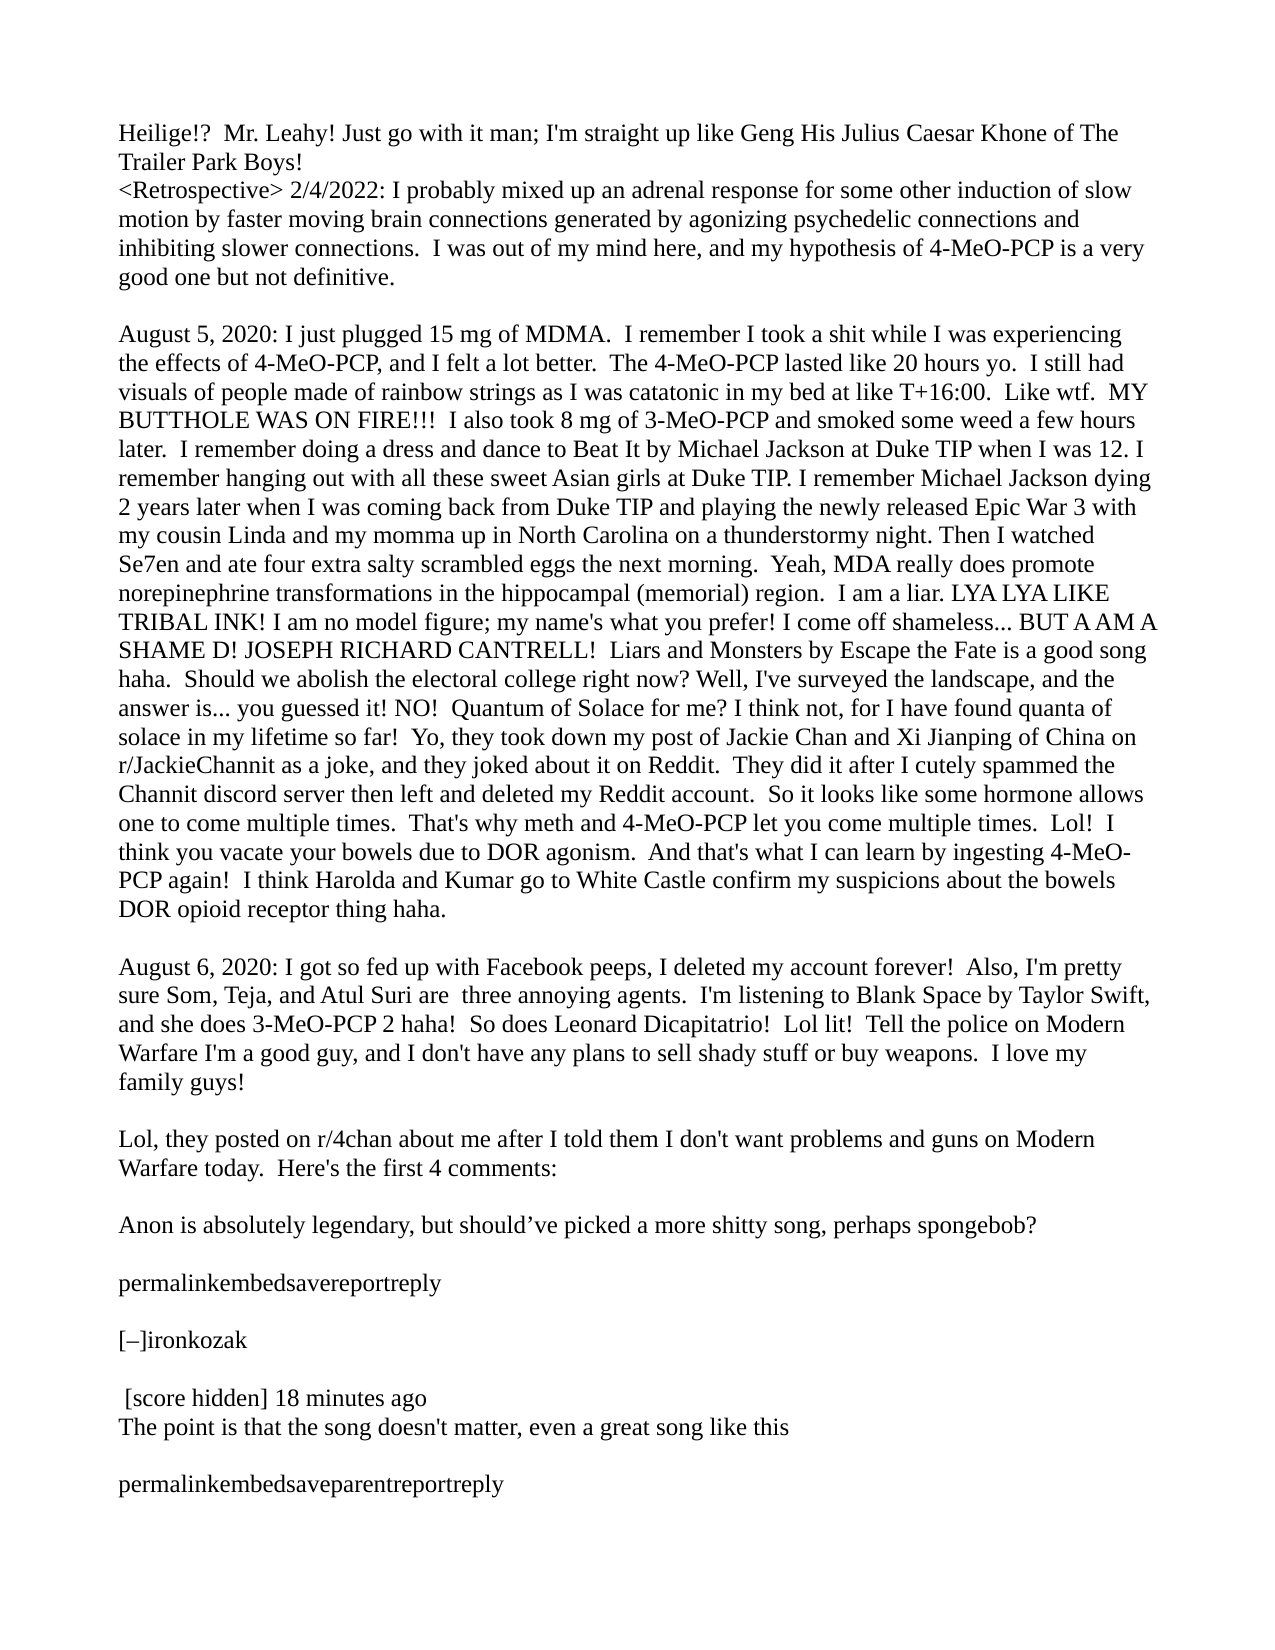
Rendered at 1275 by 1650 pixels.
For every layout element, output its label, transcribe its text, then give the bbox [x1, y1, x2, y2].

text <Retrospective> 2/4/2022: I probably mixed up an adrenal response for some other induction of slow motion by faster moving brain connections generated by agonizing psychedelic connections and inhibiting slower connections. I was out of my mind here, and my hypothesis of 4-MeO-PCP is a very good one but not definitive. [118, 176, 1157, 291]
text [–]ironkozak [118, 1326, 1157, 1354]
text The point is that the song doesn't matter, even a great song like this [118, 1412, 1157, 1441]
text permalinkembedsaveparentreportreply [118, 1469, 1157, 1498]
text Anon is absolutely legendary, but should’ve picked a more shitty song, perhaps spongebob? [118, 1211, 1157, 1239]
text Lol, they posted on r/4chan about me after I told them I don't want problems and guns on Modern Warfare today. Here's the first 4 comments: [118, 1124, 1157, 1182]
text August 6, 2020: I got so fed up with Facebook peeps, I deleted my account forever! Also, I'm pretty sure Som, Teja, and Atul Suri are three annoying agents. I'm listening to Blank Space by Taylor Swift, and she does 3-MeO-PCP 2 haha! So does Leonard Dicapitatrio! Lol lit! Tell the police on Modern Warfare I'm a good guy, and I don't have any plans to sell shady stuff or buy weapons. I love my family guys! [118, 952, 1157, 1096]
text August 5, 2020: I just plugged 15 mg of MDMA. I remember I took a shit while I was experiencing the effects of 4-MeO-PCP, and I felt a lot better. The 4-MeO-PCP lasted like 20 hours yo. I still had visuals of people made of rainbow strings as I was catatonic in my bed at like T+16:00. Like wtf. MY BUTTHOLE WAS ON FIRE!!! I also took 8 mg of 3-MeO-PCP and smoked some weed a few hours later. I remember doing a dress and dance to Beat It by Michael Jackson at Duke TIP when I was 12. I remember hanging out with all these sweet Asian girls at Duke TIP. I remember Michael Jackson dying 2 years later when I was coming back from Duke TIP and playing the newly released Epic War 3 with my cousin Linda and my momma up in North Carolina on a thunderstormy night. Then I watched Se7en and ate four extra salty scrambled eggs the next morning. Yeah, MDA really does promote norepinephrine transformations in the hippocampal (memorial) region. I am a liar. LYA LYA LIKE TRIBAL INK! I am no model figure; my name's what you prefer! I come off shameless... BUT A AM A SHAME D! JOSEPH RICHARD CANTRELL! Liars and Monsters by Escape the Fate is a good song haha. Should we abolish the electoral college right now? Well, I've surveyed the landscape, and the answer is... you guessed it! NO! Quantum of Solace for me? I think not, for I have found quanta of solace in my lifetime so far! Yo, they took down my post of Jackie Chan and Xi Jianping of China on r/JackieChannit as a joke, and they joked about it on Reddit. They did it after I cutely spammed the Channit discord server then left and deleted my Reddit account. So it looks like some hormone allows one to come multiple times. That's why meth and 4-MeO-PCP let you come multiple times. Lol! I think you vacate your bowels due to DOR agonism. And that's what I can learn by ingesting 4-MeO-PCP again! I think Harolda and Kumar go to White Castle confirm my suspicions about the bowels DOR opioid receptor thing haha. [118, 319, 1157, 923]
text [score hidden] 18 minutes ago [118, 1383, 1157, 1412]
text permalinkembedsavereportreply [118, 1268, 1157, 1297]
text Heilige!? Mr. Leahy! Just go with it man; I'm straight up like Geng His Julius Caesar Khone of The Trailer Park Boys! [118, 118, 1157, 176]
